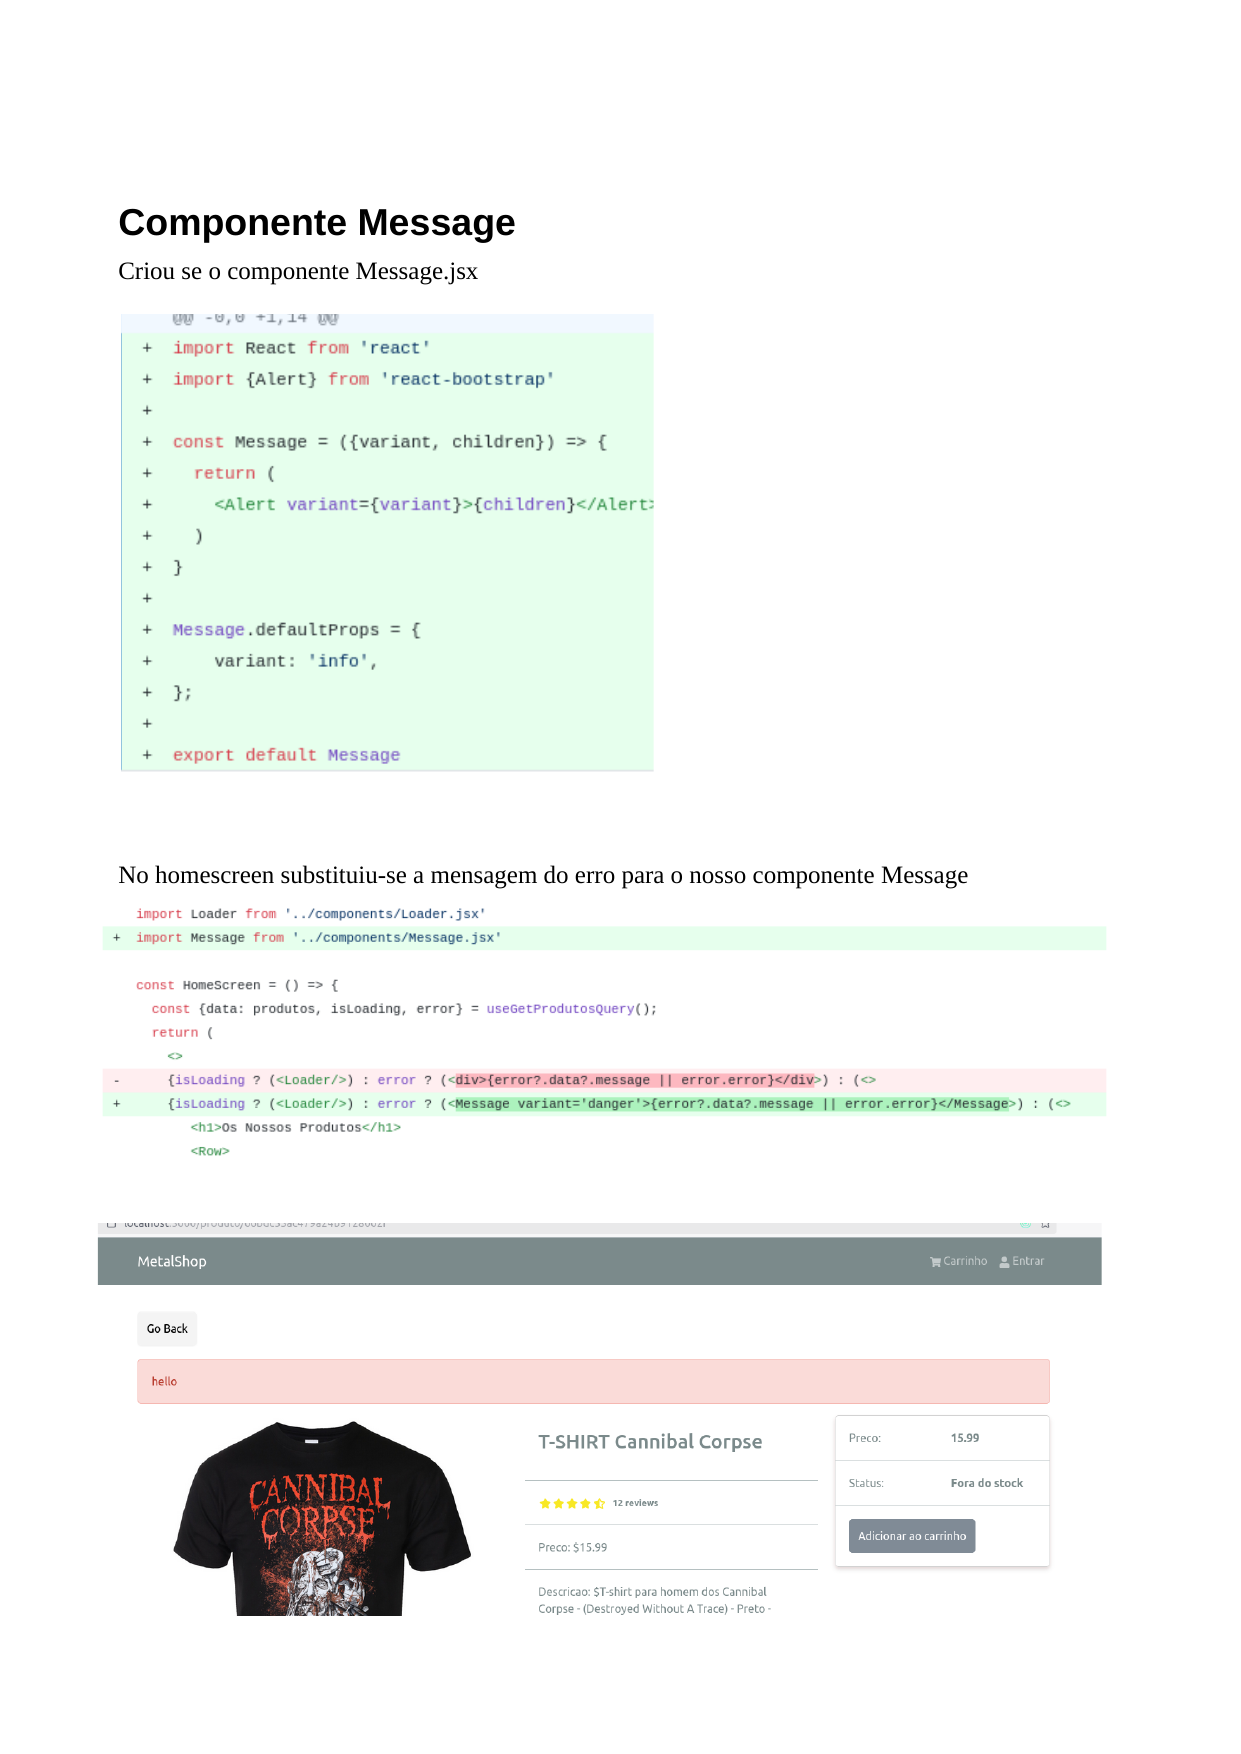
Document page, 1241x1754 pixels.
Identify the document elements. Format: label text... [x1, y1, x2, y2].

text Criou se o componente Message.jsx [118, 256, 1122, 285]
picture [102, 899, 1107, 1159]
picture [121, 314, 654, 789]
subtitle Componente Message [118, 201, 1122, 244]
picture [97, 1223, 1102, 1616]
text No homescreen substituiu-se a mensagem do erro para o nosso componente Message [118, 860, 1122, 889]
